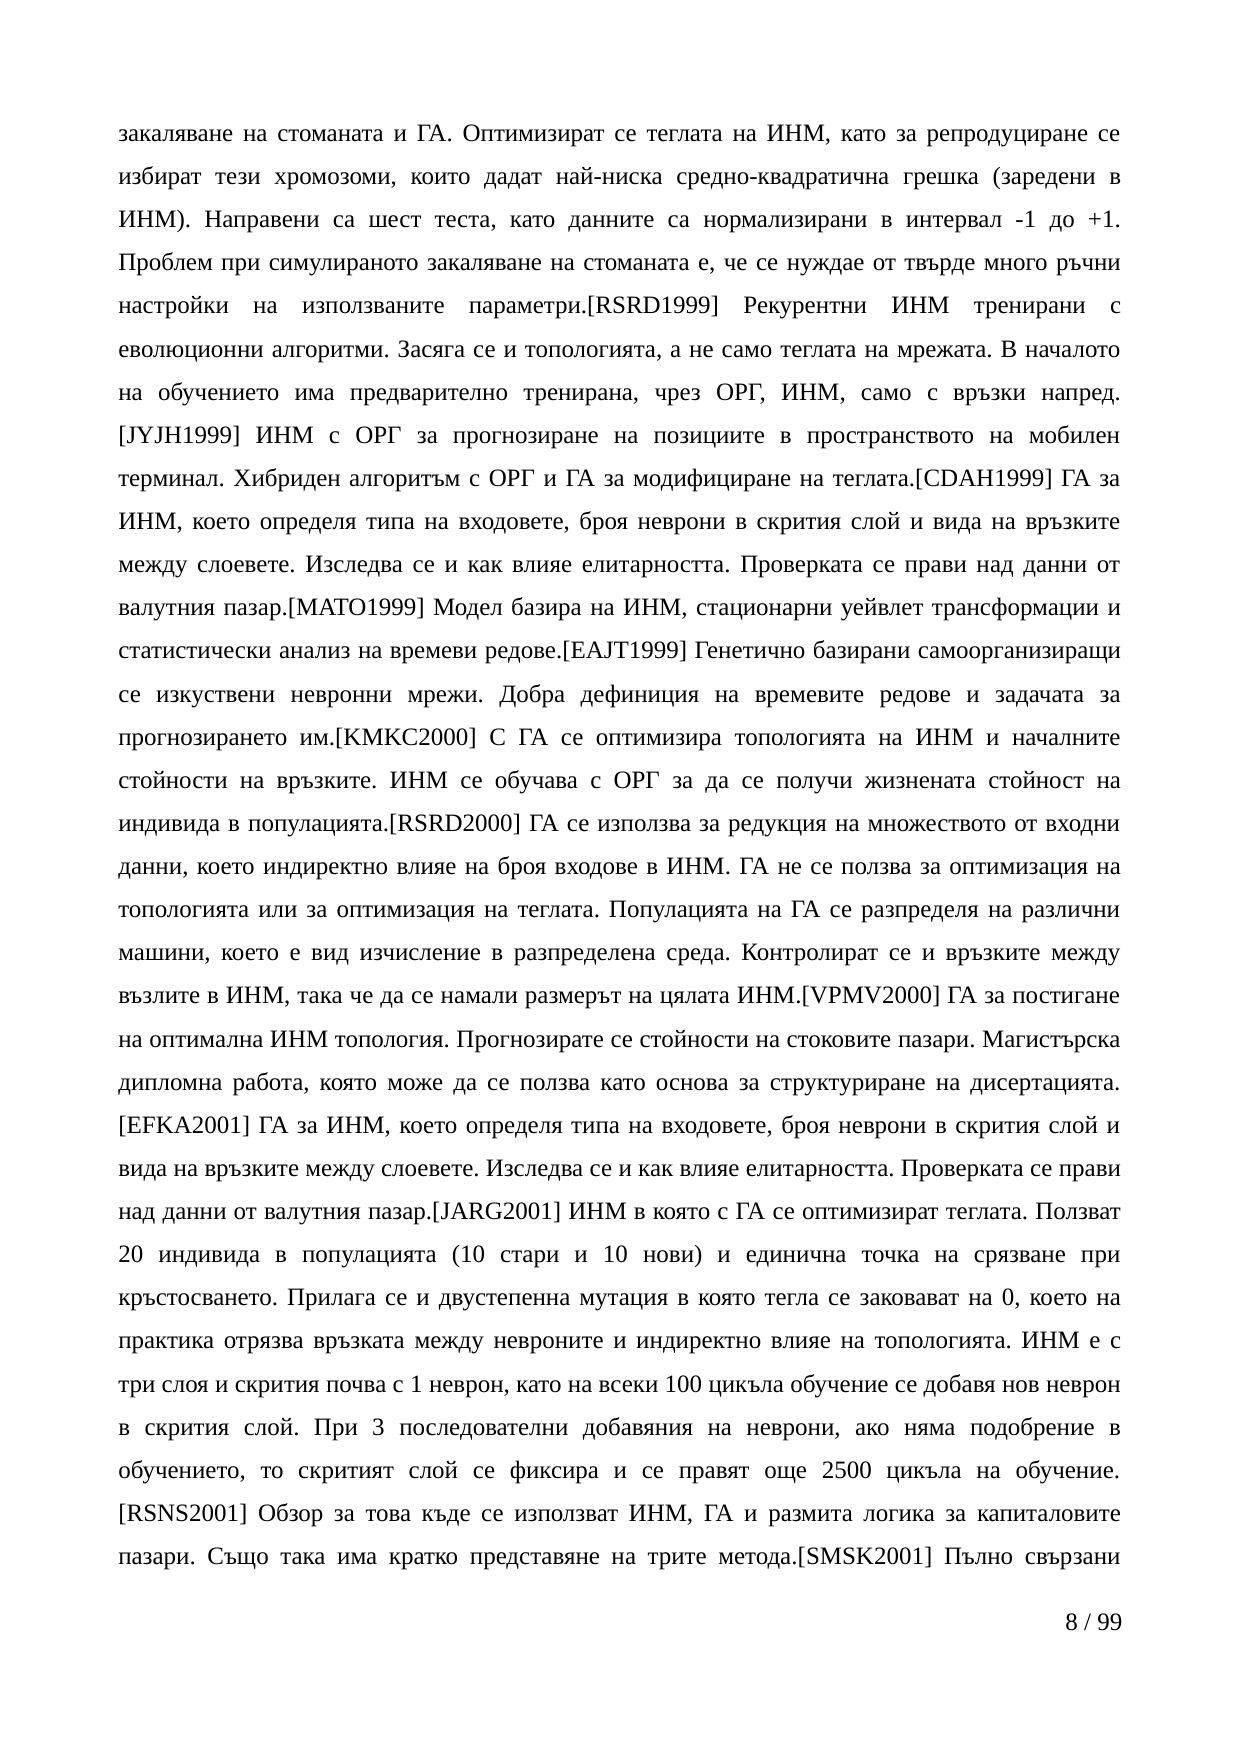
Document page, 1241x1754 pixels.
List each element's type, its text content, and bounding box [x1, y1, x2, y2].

text закаляване на стоманата и ГА. Оптимизират се теглата на ИНМ, като за репродуциране се избират тези хромозоми, които дадат най-ниска средно-квадратична грешка (заредени в ИНМ). Направени са шест теста, като данните са нормализирани в интервал -1 до +1. Проблем при симулираното закаляване на стоманата е, че се нуждае от твърде много ръчни настройки на използваните параметри.[RSRD1999] Рекурентни ИНМ тренирани с еволюционни алгоритми. Засяга се и топологията, а не само теглата на мрежата. В началото на обучението има предварително тренирана, чрез ОРГ, ИНМ, само с връзки напред.[JYJH1999] ИНМ с ОРГ за прогнозиране на позициите в пространството на мобилен терминал. Хибриден алгоритъм с ОРГ и ГА за модифициране на теглата.[CDAH1999] ГА за ИНМ, което определя типа на входовете, броя неврони в скрития слой и вида на връзките между слоевете. Изследва се и как влияе елитарността. Проверката се прави над данни от валутния пазар.[MATO1999] Модел базира на ИНМ, стационарни уейвлет трансформации и статистически анализ на времеви редове.[EAJT1999] Генетично базирани самоорганизиращи се изкуствени невронни мрежи. Добра дефиниция на времевите редове и задачата за прогнозирането им.[KMKC2000] С ГА се оптимизира топологията на ИНМ и началните стойности на връзките. ИНМ се обучава с ОРГ за да се получи жизнената стойност на индивида в популацията.[RSRD2000] ГА се използва за редукция на множеството от входни данни, което индиректно влияе на броя входове в ИНМ. ГА не се ползва за оптимизация на топологията или за оптимизация на теглата. Популацията на ГА се разпределя на различни машини, което е вид изчисление в разпределена среда. Контролират се и връзките между възлите в ИНМ, така че да се намали размерът на цялата ИНМ.[VPMV2000] ГА за постигане на оптимална ИНМ топология. Прогнозирате се стойности на стоковите пазари. Магистърска дипломна работа, която може да се ползва като основа за структуриране на дисертацията.[EFKA2001] ГА за ИНМ, което определя типа на входовете, броя неврони в скрития слой и вида на връзките между слоевете. Изследва се и как влияе елитарността. Проверката се прави над данни от валутния пазар.[JARG2001] ИНМ в която с ГА се оптимизират теглата. Ползват 20 индивида в популацията (10 стари и 10 нови) и единична точка на срязване при кръстосването. Прилага се и двустепенна мутация в която тегла се заковават на 0, което на практика отрязва връзката между невроните и индиректно влияе на топологията. ИНМ е с три слоя и скрития почва с 1 неврон, като на всеки 100 цикъла обучение се добавя нов неврон в скрития слой. При 3 последователни добавяния на неврони, ако няма подобрение в обучението, то скритият слой се фиксира и се правят още 2500 цикъла на обучение.[RSNS2001] Обзор за това къде се използват ИНМ, ГА и размита логика за капиталовите пазари. Също така има кратко представяне на трите метода.[SMSK2001] Пълно свързани [118, 118, 1122, 1570]
